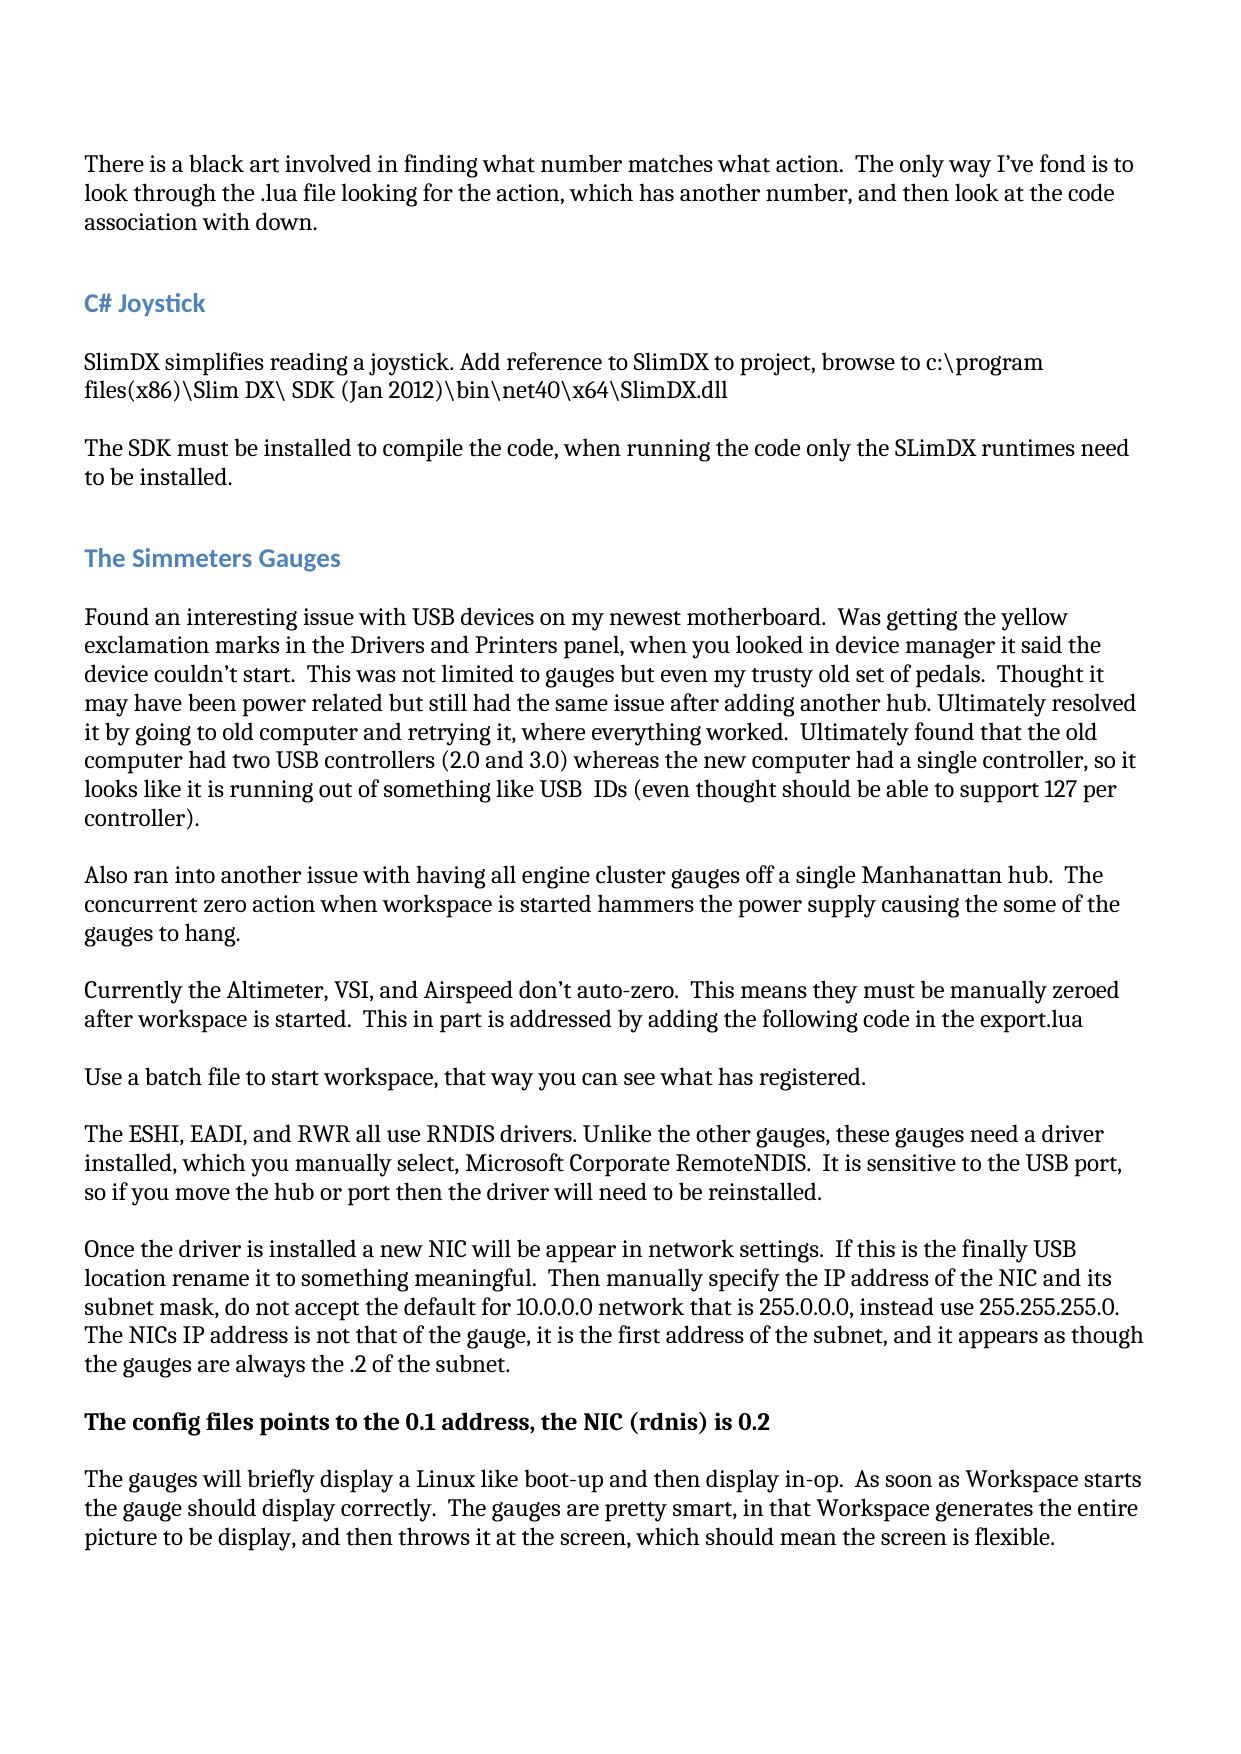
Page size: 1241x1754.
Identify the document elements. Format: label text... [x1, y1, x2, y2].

text The SDK must be installed to compile the code, when running the code only the SLimDX runtimes need to be installed. [84, 434, 1148, 491]
text Currently the Altimeter, VSI, and Airspeed don’t auto-zero. This means they must be manually zeroed after workspace is started. This in part is addressed by adding the following code in the export.lua [84, 976, 1148, 1034]
text Once the driver is installed a new NIC will be appear in network settings. If this is the finally USB location rename it to something meaningful. Then manually specify the IP address of the NIC and its subnet mask, do not accept the default for 10.0.0.0 network that is 255.0.0.0, instead use 255.255.255.0. The NICs IP address is not that of the gauge, it is the first address of the subnet, and it appears as though the gauges are always the .2 of the subnet. [84, 1235, 1148, 1379]
text There is a black art involved in finding what number matches what action. The only way I’ve fond is to look through the .lua file looking for the action, which has another number, and then look at the code association with down. [84, 150, 1148, 236]
subtitle The Simmeters Gauges [84, 541, 1148, 574]
text Use a batch file to start workspace, that way you can see what has registered. [84, 1063, 1148, 1091]
text The gauges will briefly display a Linux like boot-up and then display in-op. As soon as Workspace starts the gauge should display correctly. The gauges are pretty smart, in that Workspace generates the entire picture to be display, and then throws it at the screen, which should mean the screen is flexible. [84, 1465, 1148, 1551]
text Also ran into another issue with having all engine cluster gauges off a single Manhanattan hub. The concurrent zero action when workspace is started hammers the power supply causing the some of the gauges to hang. [84, 861, 1148, 948]
text Found an interesting issue with USB devices on my newest motherboard. Was getting the yellow exclamation marks in the Drivers and Printers panel, when you looked in device manager it said the device couldn’t start. This was not limited to gauges but even my trusty old set of pedals. Thought it may have been power related but still had the same issue after adding another hub. Ultimately resolved it by going to old computer and retrying it, where everything worked. Ultimately found that the old computer had two USB controllers (2.0 and 3.0) whereas the new computer had a single controller, so it looks like it is running out of something like USB IDs (even thought should be able to support 127 per controller). [84, 603, 1148, 833]
text The config files points to the 0.1 address, the NIC (rdnis) is 0.2 [84, 1408, 1148, 1436]
text The ESHI, EADI, and RWR all use RNDIS drivers. Unlike the other gauges, these gauges need a driver installed, which you manually select, Microsoft Corporate RemoteNDIS. It is sensitive to the USB port, so if you move the hub or port then the driver will need to be reinstalled. [84, 1120, 1148, 1206]
text SlimDX simplifies reading a joystick. Add reference to SlimDX to project, browse to c:\program files(x86)\Slim DX\ SDK (Jan 2012)\bin\net40\x64\SlimDX.dll [84, 348, 1148, 405]
subtitle C# Joystick [84, 286, 1148, 319]
